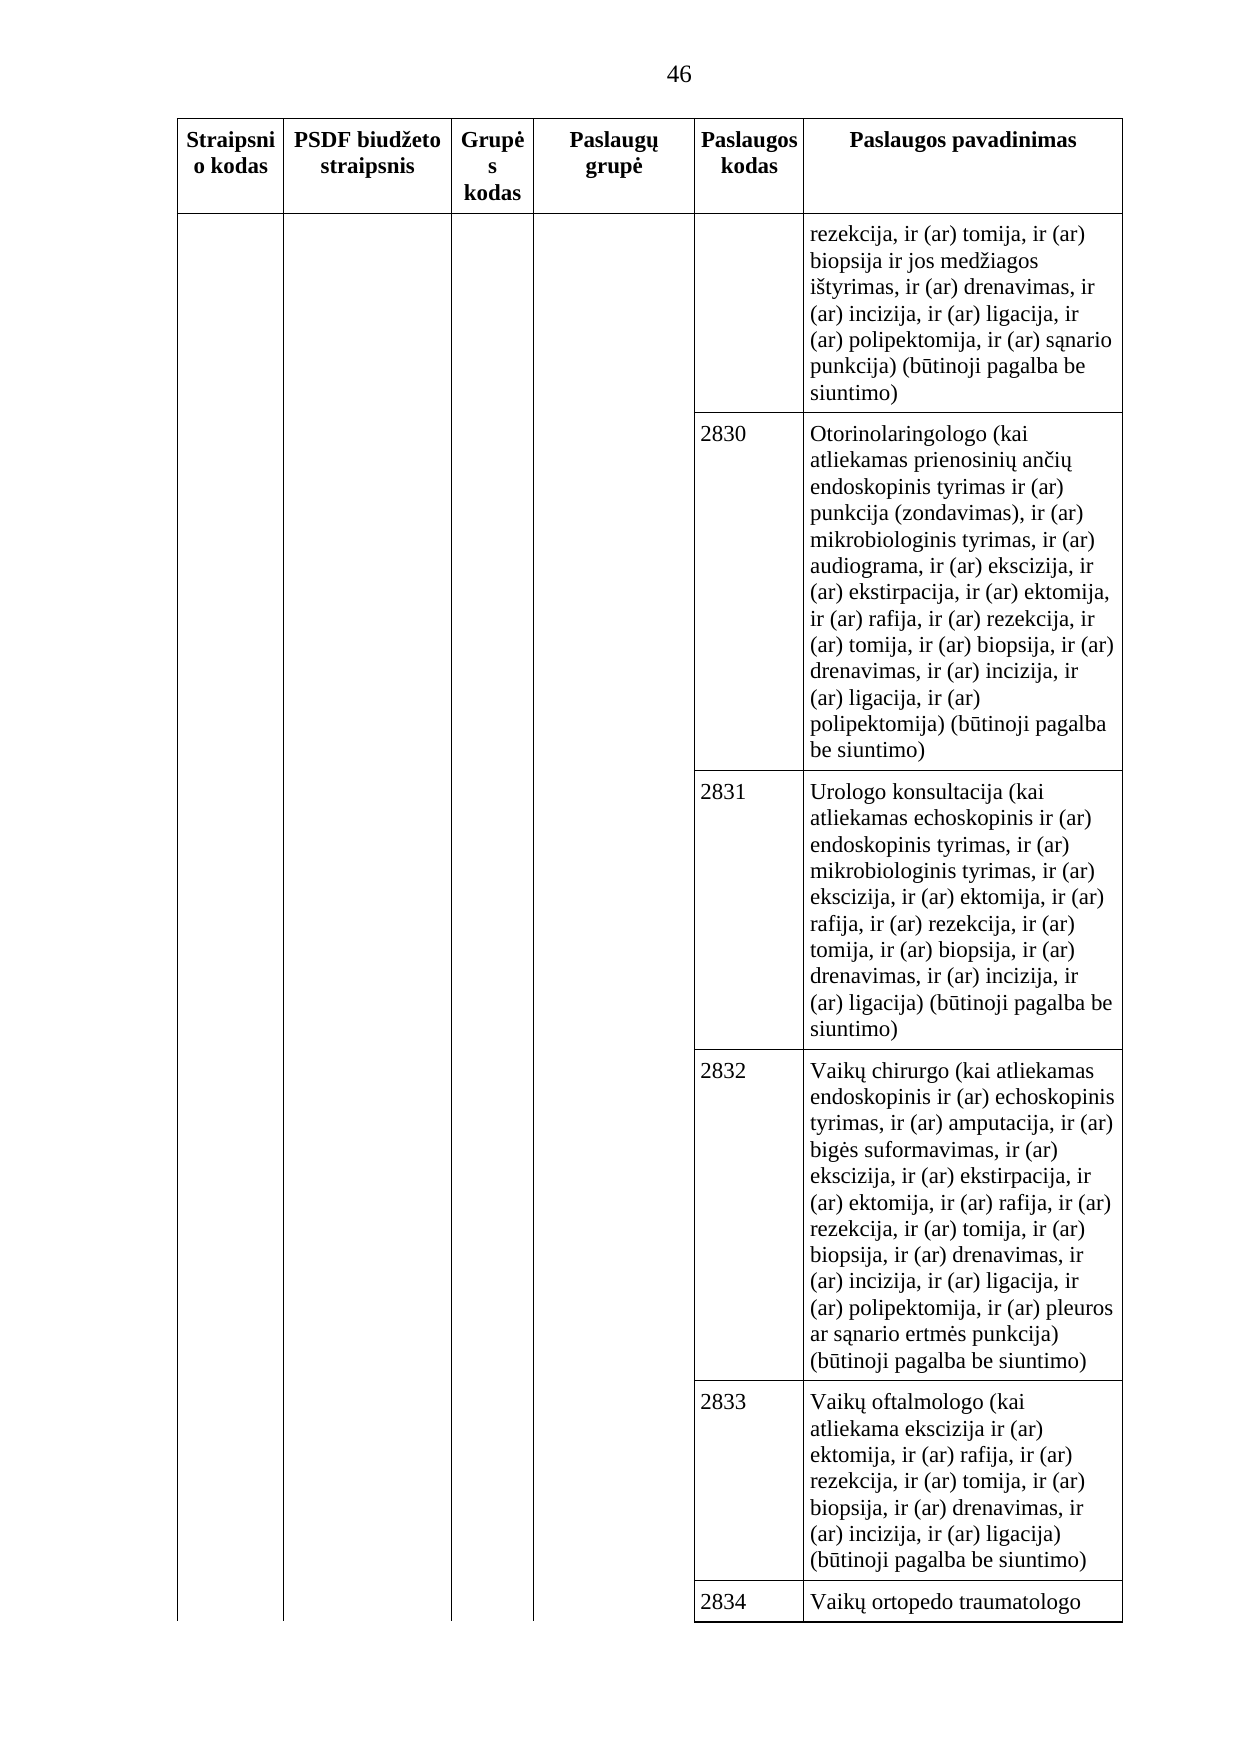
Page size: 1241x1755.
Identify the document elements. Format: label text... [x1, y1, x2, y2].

table_cell [284, 770, 451, 1049]
table_cell [284, 1049, 451, 1380]
table_cell [452, 1049, 533, 1380]
table_cell rezekcija, ir (ar) tomija, ir (ar) biopsija ir jos medžiagos ištyrimas, ir (ar) drenavimas, ir (ar) incizija, ir (ar) ligacija, ir (ar) polipektomija, ir (ar) sąnario punkcija) (būtinoji pagalba be siuntimo) [804, 214, 1122, 412]
table_cell [534, 1580, 694, 1621]
table_cell [452, 1580, 533, 1621]
table_cell Urologo konsultacija (kai atliekamas echoskopinis ir (ar) endoskopinis tyrimas, ir (ar) mikrobiologinis tyrimas, ir (ar) ekscizija, ir (ar) ektomija, ir (ar) rafija, ir (ar) rezekcija, ir (ar) tomija, ir (ar) biopsija, ir (ar) drenavimas, ir (ar) incizija, ir (ar) ligacija) (būtinoji pagalba be siuntimo) [804, 771, 1122, 1049]
table_header Paslaugos pavadinimas [804, 119, 1122, 212]
table_cell [534, 214, 694, 412]
table_cell Vaikų oftalmologo (kai atliekama ekscizija ir (ar) ektomija, ir (ar) rafija, ir (ar) rezekcija, ir (ar) tomija, ir (ar) biopsija, ir (ar) drenavimas, ir (ar) incizija, ir (ar) ligacija) (būtinoji pagalba be siuntimo) [804, 1381, 1122, 1580]
table_cell [534, 412, 694, 770]
table_cell 2830 [695, 413, 803, 770]
table_cell Vaikų ortopedo traumatologo [804, 1581, 1122, 1621]
table_cell [534, 1049, 694, 1380]
table_cell [178, 1380, 283, 1580]
table_cell [178, 1580, 283, 1621]
table_cell 2833 [695, 1381, 803, 1580]
table_cell [452, 1380, 533, 1580]
table_cell [284, 412, 451, 770]
table_cell Otorinolaringologo (kai atliekamas prienosinių ančių endoskopinis tyrimas ir (ar) punkcija (zondavimas), ir (ar) mikrobiologinis tyrimas, ir (ar) audiograma, ir (ar) ekscizija, ir (ar) ekstirpacija, ir (ar) ektomija, ir (ar) rafija, ir (ar) rezekcija, ir (ar) tomija, ir (ar) biopsija, ir (ar) drenavimas, ir (ar) incizija, ir (ar) ligacija, ir (ar) polipektomija) (būtinoji pagalba be siuntimo) [804, 413, 1122, 770]
table_cell [178, 412, 283, 770]
table_header Paslaugų grupė [534, 119, 694, 212]
table_cell [534, 770, 694, 1049]
table_cell [534, 1380, 694, 1580]
table_cell [284, 1580, 451, 1621]
table_cell [178, 770, 283, 1049]
table_cell [452, 214, 533, 412]
table_cell [178, 1049, 283, 1380]
table_cell [452, 770, 533, 1049]
table_cell [284, 1380, 451, 1580]
table_cell [178, 214, 283, 412]
table_header Straipsnio kodas [178, 119, 283, 212]
table_header Paslaugos kodas [695, 119, 803, 212]
table_cell Vaikų chirurgo (kai atliekamas endoskopinis ir (ar) echoskopinis tyrimas, ir (ar) amputacija, ir (ar) bigės suformavimas, ir (ar) ekscizija, ir (ar) ekstirpacija, ir (ar) ektomija, ir (ar) rafija, ir (ar) rezekcija, ir (ar) tomija, ir (ar) biopsija, ir (ar) drenavimas, ir (ar) incizija, ir (ar) ligacija, ir (ar) polipektomija, ir (ar) pleuros ar sąnario ertmės punkcija) (būtinoji pagalba be siuntimo) [804, 1050, 1122, 1380]
table_header PSDF biudžeto straipsnis [284, 119, 451, 212]
table_cell 2832 [695, 1050, 803, 1380]
table_header Grupės kodas [452, 119, 533, 212]
table_cell [452, 412, 533, 770]
table_cell 2834 [695, 1581, 803, 1621]
table_cell [695, 214, 803, 412]
table_cell [284, 214, 451, 412]
table_cell 2831 [695, 771, 803, 1049]
